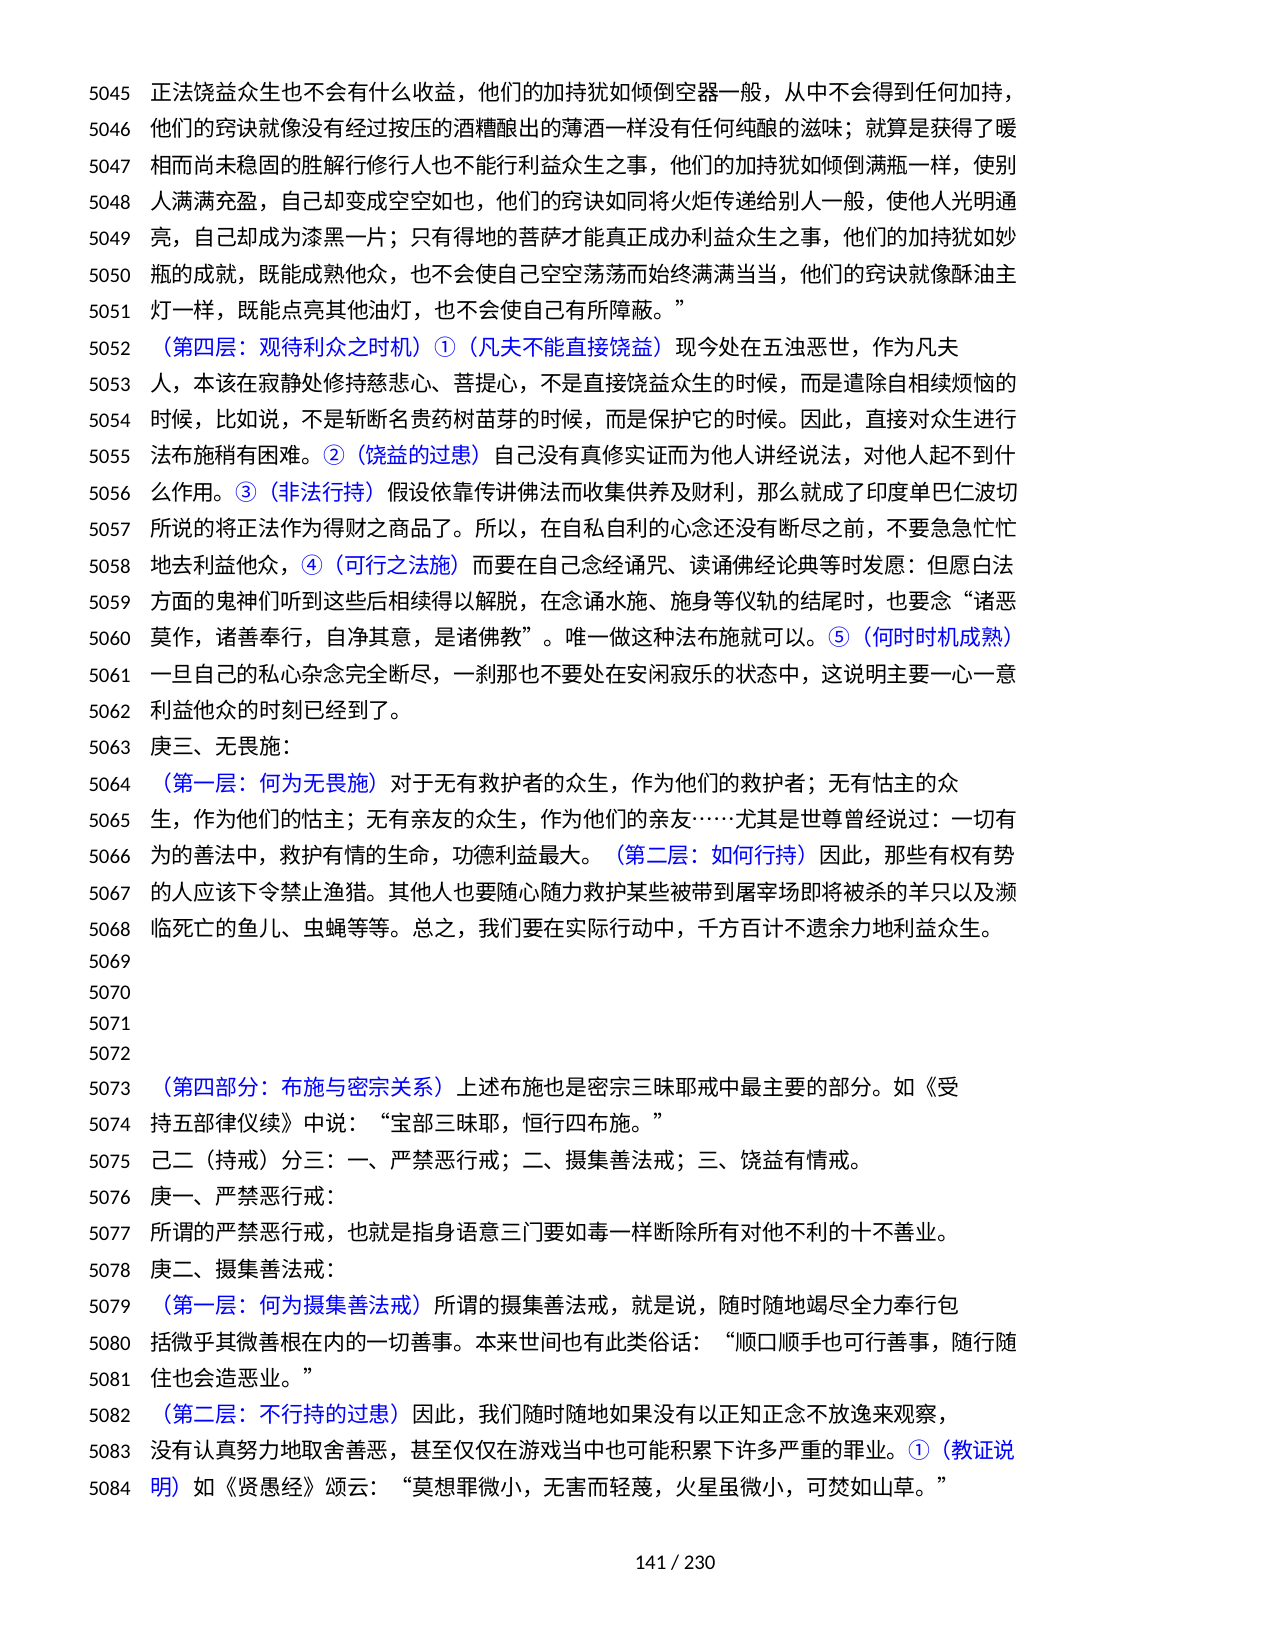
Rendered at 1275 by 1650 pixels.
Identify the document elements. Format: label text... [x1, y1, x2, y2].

text 灯一样，既能点亮其他油灯，也不会使自己有所障蔽。” [150, 293, 1200, 325]
text 莫作，诸善奉行，自净其意，是诸佛教”。唯一做这种法布施就可以。⑤（何时时机成熟） [150, 620, 1200, 652]
text 相而尚未稳固的胜解行修行人也不能行利益众生之事，他们的加持犹如倾倒满瓶一样，使别 [150, 148, 1200, 179]
text 所谓的严禁恶行戒，也就是指身语意三门要如毒一样断除所有对他不利的十不善业。 [150, 1215, 1200, 1247]
text 庚三、无畏施： [150, 729, 1200, 761]
text 方面的鬼神们听到这些后相续得以解脱，在念诵水施、施身等仪轨的结尾时，也要念“诸恶 [150, 584, 1200, 616]
text （第一层：何为摄集善法戒）所谓的摄集善法戒，就是说，随时随地竭尽全力奉行包 [150, 1288, 1200, 1320]
text 庚二、摄集善法戒： [150, 1252, 1200, 1283]
text 持五部律仪续》中说：“宝部三昧耶，恒行四布施。” [150, 1106, 1200, 1138]
text 瓶的成就，既能成熟他众，也不会使自己空空荡荡而始终满满当当，他们的窍诀就像酥油主 [150, 257, 1200, 288]
text （第一层：何为无畏施）对于无有救护者的众生，作为他们的救护者；无有怙主的众 [150, 766, 1200, 797]
text 没有认真努力地取舍善恶，甚至仅仅在游戏当中也可能积累下许多严重的罪业。①（教证说 [150, 1433, 1200, 1465]
text 时候，比如说，不是斩断名贵药树苗芽的时候，而是保护它的时候。因此，直接对众生进行 [150, 402, 1200, 434]
text （第四部分：布施与密宗关系）上述布施也是密宗三昧耶戒中最主要的部分。如《受 [150, 1070, 1200, 1102]
text 亮，自己却成为漆黑一片；只有得地的菩萨才能真正成办利益众生之事，他们的加持犹如妙 [150, 220, 1200, 252]
text 人满满充盈，自己却变成空空如也，他们的窍诀如同将火炬传递给别人一般，使他人光明通 [150, 184, 1200, 216]
text 地去利益他众，④（可行之法施）而要在自己念经诵咒、读诵佛经论典等时发愿：但愿白法 [150, 548, 1200, 579]
text （第四层：观待利众之时机）①（凡夫不能直接饶益）现今处在五浊恶世，作为凡夫 [150, 329, 1200, 361]
text 正法饶益众生也不会有什么收益，他们的加持犹如倾倒空器一般，从中不会得到任何加持， [150, 75, 1200, 107]
text 利益他众的时刻已经到了。 [150, 693, 1200, 725]
text 为的善法中，救护有情的生命，功德利益最大。（第二层：如何行持）因此，那些有权有势 [150, 838, 1200, 870]
text （第二层：不行持的过患）因此，我们随时随地如果没有以正知正念不放逸来观察， [150, 1397, 1200, 1429]
text 明）如《贤愚经》颂云：“莫想罪微小，无害而轻蔑，火星虽微小，可焚如山草。” [150, 1470, 1200, 1502]
text 一旦自己的私心杂念完全断尽，一刹那也不要处在安闲寂乐的状态中，这说明主要一心一意 [150, 657, 1200, 688]
text 所说的将正法作为得财之商品了。所以，在自私自利的心念还没有断尽之前，不要急急忙忙 [150, 511, 1200, 543]
text 的人应该下令禁止渔猎。其他人也要随心随力救护某些被带到屠宰场即将被杀的羊只以及濒 [150, 875, 1200, 906]
text 己二（持戒）分三：一、严禁恶行戒；二、摄集善法戒；三、饶益有情戒。 [150, 1143, 1200, 1174]
text 生，作为他们的怙主；无有亲友的众生，作为他们的亲友……尤其是世尊曾经说过：一切有 [150, 802, 1200, 834]
text 临死亡的鱼儿、虫蝇等等。总之，我们要在实际行动中，千方百计不遗余力地利益众生。 [150, 911, 1200, 943]
text 他们的窍诀就像没有经过按压的酒糟酿出的薄酒一样没有任何纯酿的滋味；就算是获得了暖 [150, 111, 1200, 143]
text 么作用。③（非法行持）假设依靠传讲佛法而收集供养及财利，那么就成了印度单巴仁波切 [150, 475, 1200, 507]
text 括微乎其微善根在内的一切善事。本来世间也有此类俗话：“顺口顺手也可行善事，随行随 [150, 1324, 1200, 1356]
text 法布施稍有困难。②（饶益的过患）自己没有真修实证而为他人讲经说法，对他人起不到什 [150, 438, 1200, 470]
text 庚一、严禁恶行戒： [150, 1179, 1200, 1211]
text 住也会造恶业。” [150, 1361, 1200, 1392]
text 人，本该在寂静处修持慈悲心、菩提心，不是直接饶益众生的时候，而是遣除自相续烦恼的 [150, 366, 1200, 397]
